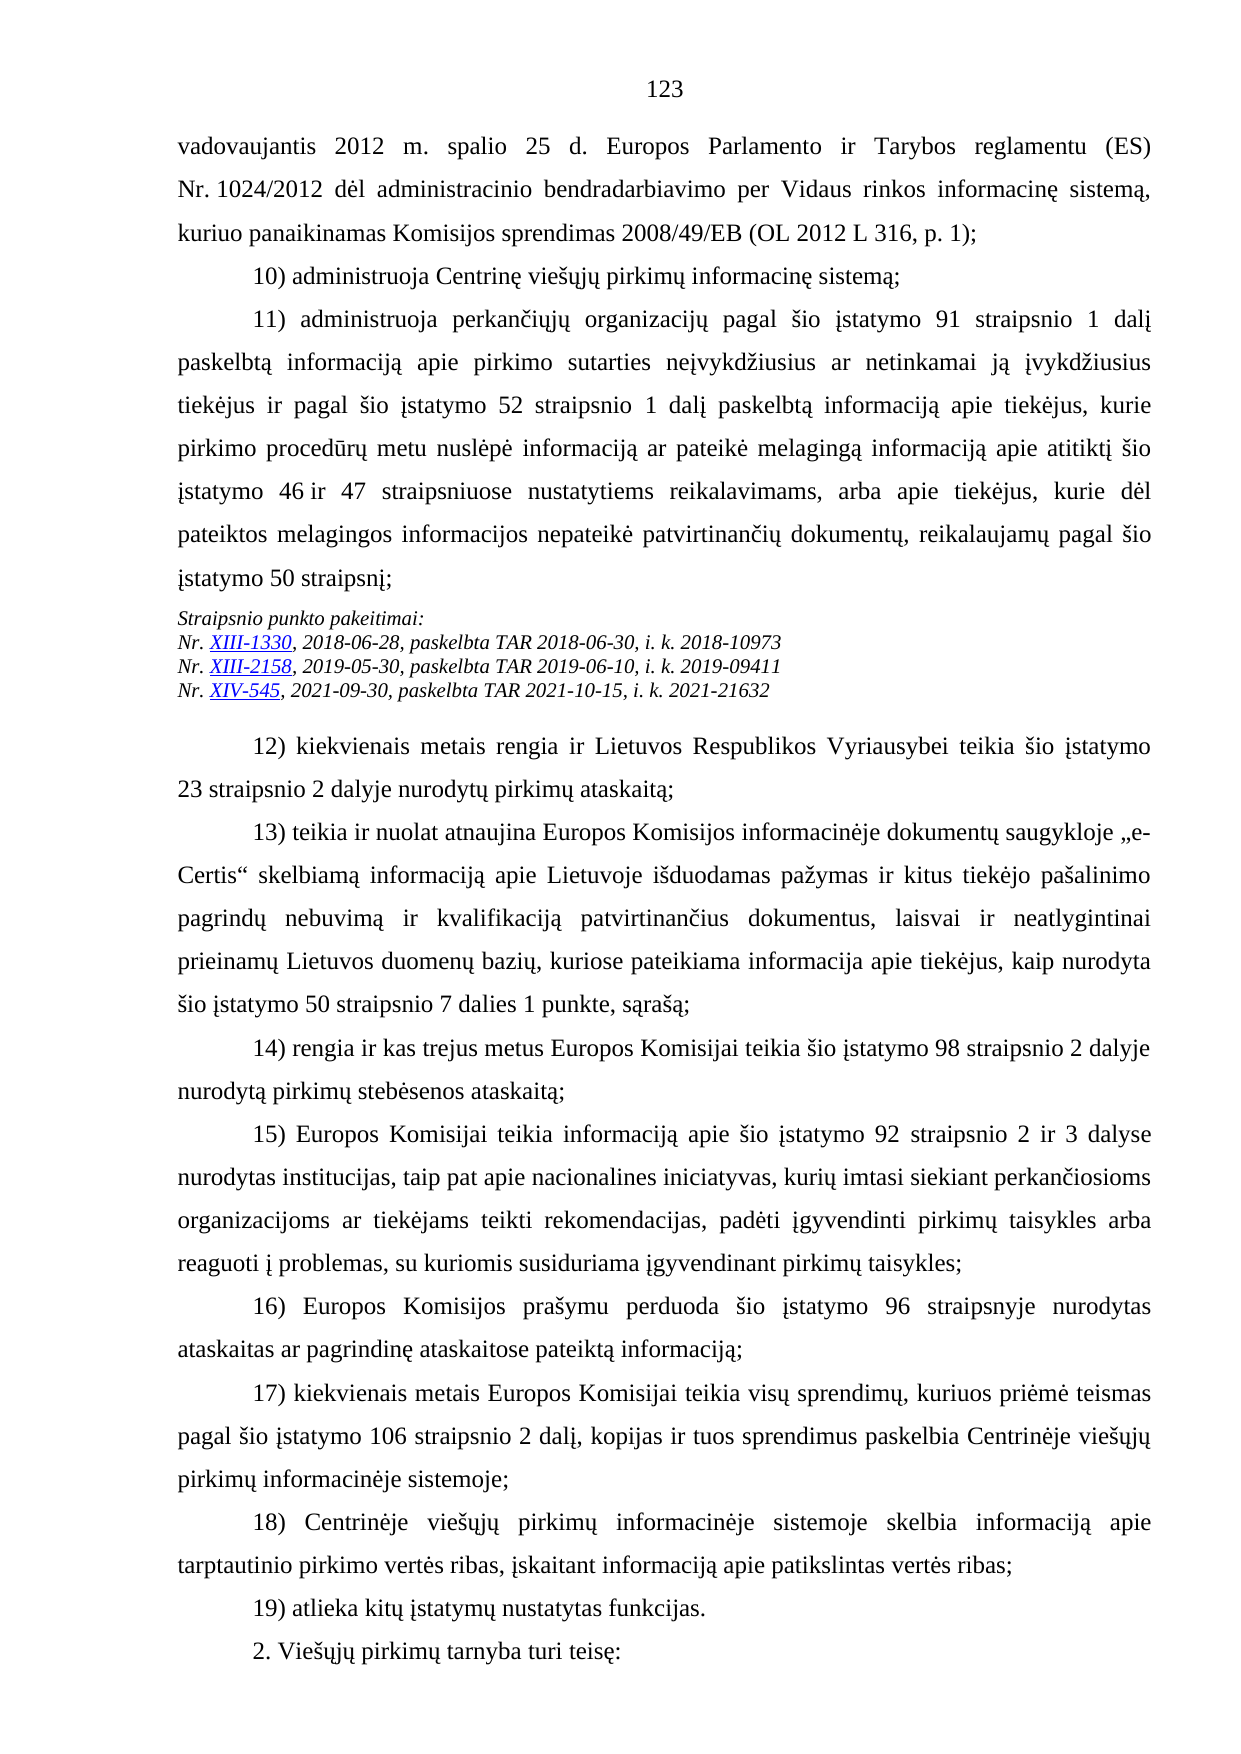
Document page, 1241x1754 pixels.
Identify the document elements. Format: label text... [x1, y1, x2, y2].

text 19) atlieka kitų įstatymų nustatytas funkcijas. [177, 1593, 1152, 1622]
text vadovaujantis 2012 m. spalio 25 d. Europos Parlamento ir Tarybos reglamentu (ES) Nr. 1024/2012 dėl administracinio bendradarbiavimo per Vidaus rinkos informacinę sistemą, kuriuo panaikinamas Komisijos sprendimas 2008/49/EB (OL 2012 L 316, p. 1); [177, 131, 1152, 246]
text 2. Viešųjų pirkimų tarnyba turi teisę: [177, 1636, 1152, 1665]
text 14) rengia ir kas trejus metus Europos Komisijai teikia šio įstatymo 98 straipsnio 2 dalyje nurodytą pirkimų stebėsenos ataskaitą; [177, 1033, 1152, 1104]
text 10) administruoja Centrinę viešųjų pirkimų informacinę sistemą; [177, 261, 1152, 289]
text 16) Europos Komisijos prašymu perduoda šio įstatymo 96 straipsnyje nurodytas ataskaitas ar pagrindinę ataskaitose pateiktą informaciją; [177, 1291, 1152, 1363]
text 12) kiekvienais metais rengia ir Lietuvos Respublikos Vyriausybei teikia šio įstatymo 23 straipsnio 2 dalyje nurodytų pirkimų ataskaitą; [177, 731, 1152, 803]
text 18) Centrinėje viešųjų pirkimų informacinėje sistemoje skelbia informaciją apie tarptautinio pirkimo vertės ribas, įskaitant informaciją apie patikslintas vertės ribas; [177, 1507, 1152, 1579]
text 11) administruoja perkančiųjų organizacijų pagal šio įstatymo 91 straipsnio 1 dalį paskelbtą informaciją apie pirkimo sutarties neįvykdžiusius ar netinkamai ją įvykdžiusius tiekėjus ir pagal šio įstatymo 52 straipsnio 1 dalį paskelbtą informaciją apie tiekėjus, kurie pirkimo procedūrų metu nuslėpė informaciją ar pateikė melagingą informaciją apie atitiktį šio įstatymo 46 ir 47 straipsniuose nustatytiems reikalavimams, arba apie tiekėjus, kurie dėl pateiktos melagingos informacijos nepateikė patvirtinančių dokumentų, reikalaujamų pagal šio įstatymo 50 straipsnį; [177, 304, 1152, 591]
text 15) Europos Komisijai teikia informaciją apie šio įstatymo 92 straipsnio 2 ir 3 dalyse nurodytas institucijas, taip pat apie nacionalines iniciatyvas, kurių imtasi siekiant perkančiosioms organizacijoms ar tiekėjams teikti rekomendacijas, padėti įgyvendinti pirkimų taisykles arba reaguoti į problemas, su kuriomis susiduriama įgyvendinant pirkimų taisykles; [177, 1119, 1152, 1277]
text 13) teikia ir nuolat atnaujina Europos Komisijos informacinėje dokumentų saugykloje „e-Certis“ skelbiamą informaciją apie Lietuvoje išduodamas pažymas ir kitus tiekėjo pašalinimo pagrindų nebuvimą ir kvalifikaciją patvirtinančius dokumentus, laisvai ir neatlygintinai prieinamų Lietuvos duomenų bazių, kuriose pateikiama informacija apie tiekėjus, kaip nurodyta šio įstatymo 50 straipsnio 7 dalies 1 punkte, sąrašą; [177, 817, 1152, 1018]
text Nr. XIV-545, 2021-09-30, paskelbta TAR 2021-10-15, i. k. 2021-21632 [177, 678, 1152, 702]
text Nr. XIII-1330, 2018-06-28, paskelbta TAR 2018-06-30, i. k. 2018-10973 [177, 630, 1152, 654]
text 17) kiekvienais metais Europos Komisijai teikia visų sprendimų, kuriuos priėmė teismas pagal šio įstatymo 106 straipsnio 2 dalį, kopijas ir tuos sprendimus paskelbia Centrinėje viešųjų pirkimų informacinėje sistemoje; [177, 1378, 1152, 1493]
text Straipsnio punkto pakeitimai: [177, 606, 1152, 630]
text Nr. XIII-2158, 2019-05-30, paskelbta TAR 2019-06-10, i. k. 2019-09411 [177, 654, 1152, 678]
